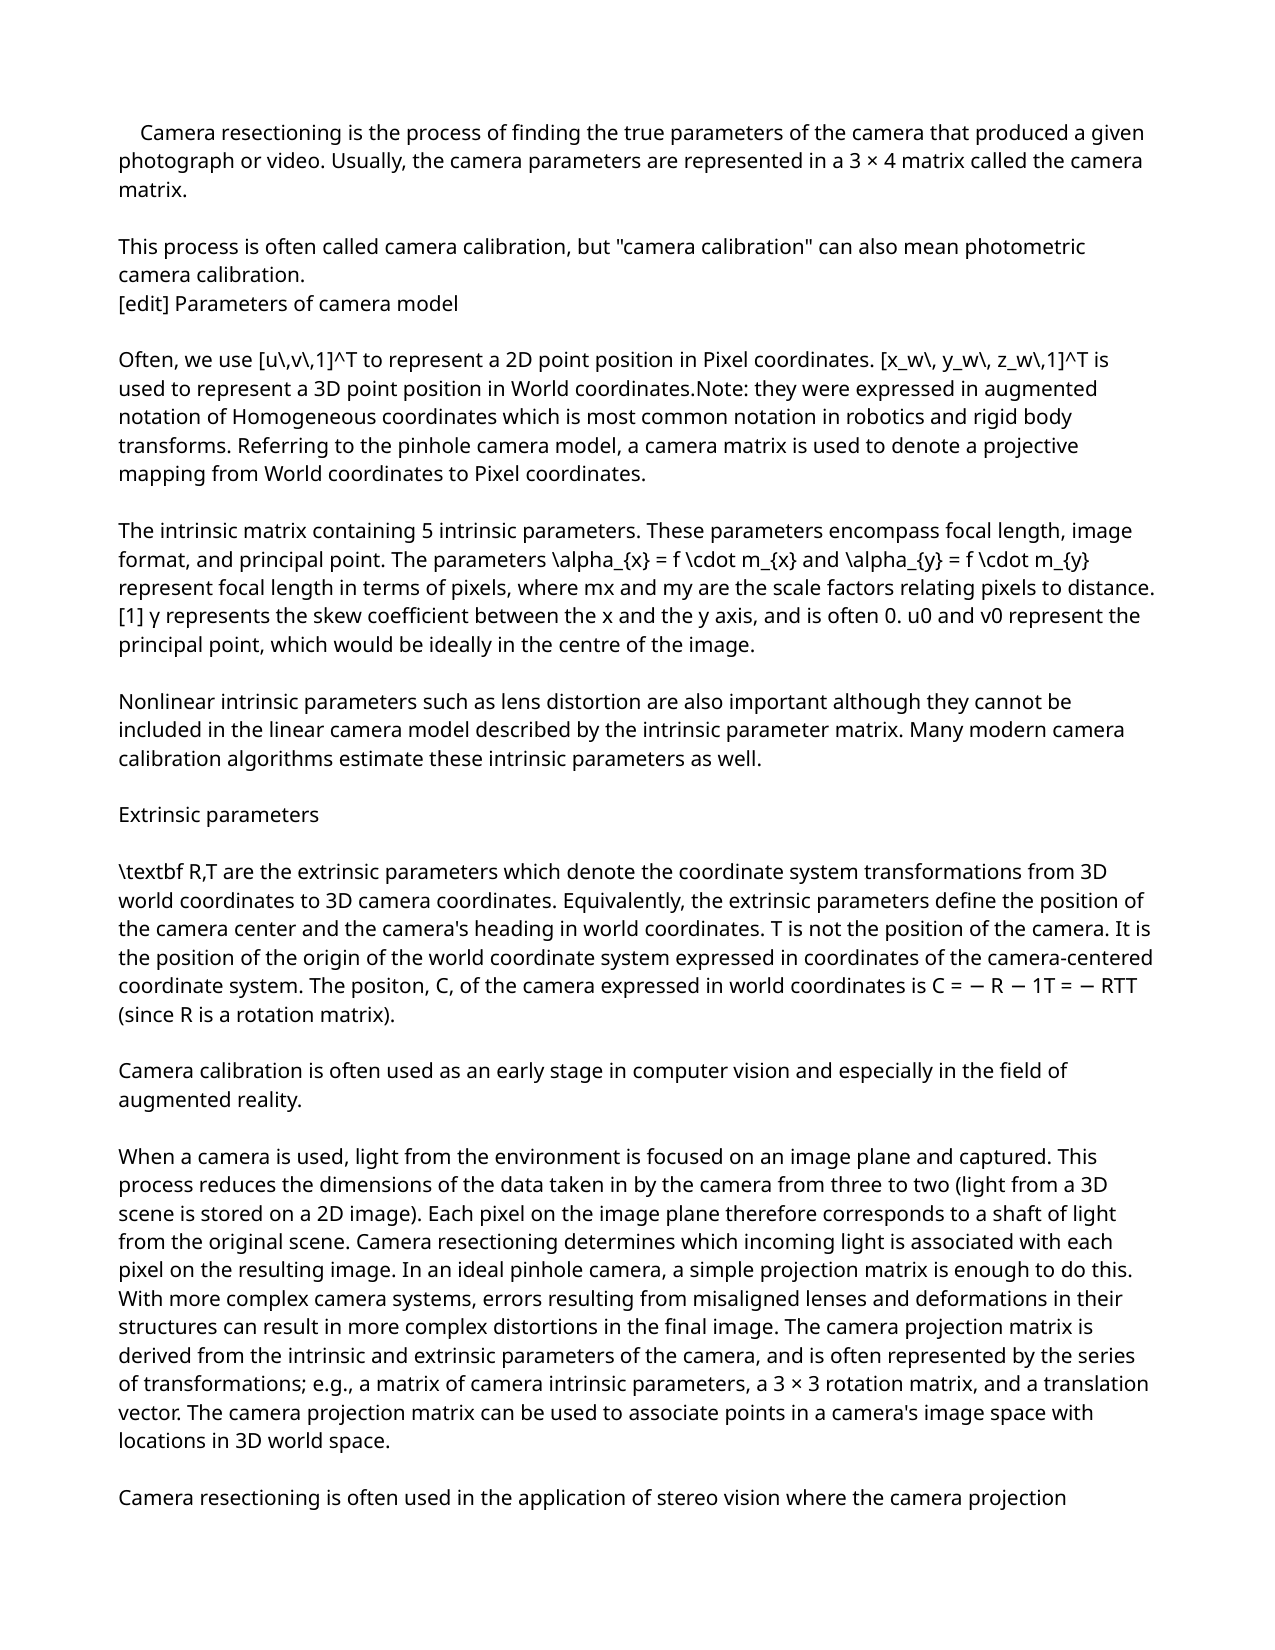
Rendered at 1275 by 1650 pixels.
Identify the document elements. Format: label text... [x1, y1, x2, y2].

text When a camera is used, light from the environment is focused on an image plane and captured. This process reduces the dimensions of the data taken in by the camera from three to two (light from a 3D scene is stored on a 2D image). Each pixel on the image plane therefore corresponds to a shaft of light from the original scene. Camera resectioning determines which incoming light is associated with each pixel on the resulting image. In an ideal pinhole camera, a simple projection matrix is enough to do this. With more complex camera systems, errors resulting from misaligned lenses and deformations in their structures can result in more complex distortions in the final image. The camera projection matrix is derived from the intrinsic and extrinsic parameters of the camera, and is often represented by the series of transformations; e.g., a matrix of camera intrinsic parameters, a 3 × 3 rotation matrix, and a translation vector. The camera projection matrix can be used to associate points in a camera's image space with locations in 3D world space. [118, 1142, 1157, 1455]
text \textbf R,T are the extrinsic parameters which denote the coordinate system transformations from 3D world coordinates to 3D camera coordinates. Equivalently, the extrinsic parameters define the position of the camera center and the camera's heading in world coordinates. T is not the position of the camera. It is the position of the origin of the world coordinate system expressed in coordinates of the camera-centered coordinate system. The positon, C, of the camera expressed in world coordinates is C = − R − 1T = − RTT (since R is a rotation matrix). [118, 857, 1157, 1028]
text Camera resectioning is often used in the application of stereo vision where the camera projection [118, 1483, 1157, 1512]
text Often, we use [u\,v\,1]^T to represent a 2D point position in Pixel coordinates. [x_w\, y_w\, z_w\,1]^T is used to represent a 3D point position in World coordinates.Note: they were expressed in augmented notation of Homogeneous coordinates which is most common notation in robotics and rigid body transforms. Referring to the pinhole camera model, a camera matrix is used to denote a projective mapping from World coordinates to Pixel coordinates. [118, 346, 1157, 488]
text Extrinsic parameters [118, 801, 1157, 829]
text Camera calibration is often used as an early stage in computer vision and especially in the field of augmented reality. [118, 1057, 1157, 1113]
text Nonlinear intrinsic parameters such as lens distortion are also important although they cannot be included in the linear camera model described by the intrinsic parameter matrix. Many modern camera calibration algorithms estimate these intrinsic parameters as well. [118, 687, 1157, 772]
text This process is often called camera calibration, but "camera calibration" can also mean photometric camera calibration. [118, 232, 1157, 289]
text [edit] Parameters of camera model [118, 289, 1157, 317]
text Camera resectioning is the process of finding the true parameters of the camera that produced a given photograph or video. Usually, the camera parameters are represented in a 3 × 4 matrix called the camera matrix. [118, 118, 1157, 203]
text The intrinsic matrix containing 5 intrinsic parameters. These parameters encompass focal length, image format, and principal point. The parameters \alpha_{x} = f \cdot m_{x} and \alpha_{y} = f \cdot m_{y} represent focal length in terms of pixels, where mx and my are the scale factors relating pixels to distance. [1] γ represents the skew coefficient between the x and the y axis, and is often 0. u0 and v0 represent the principal point, which would be ideally in the centre of the image. [118, 516, 1157, 658]
